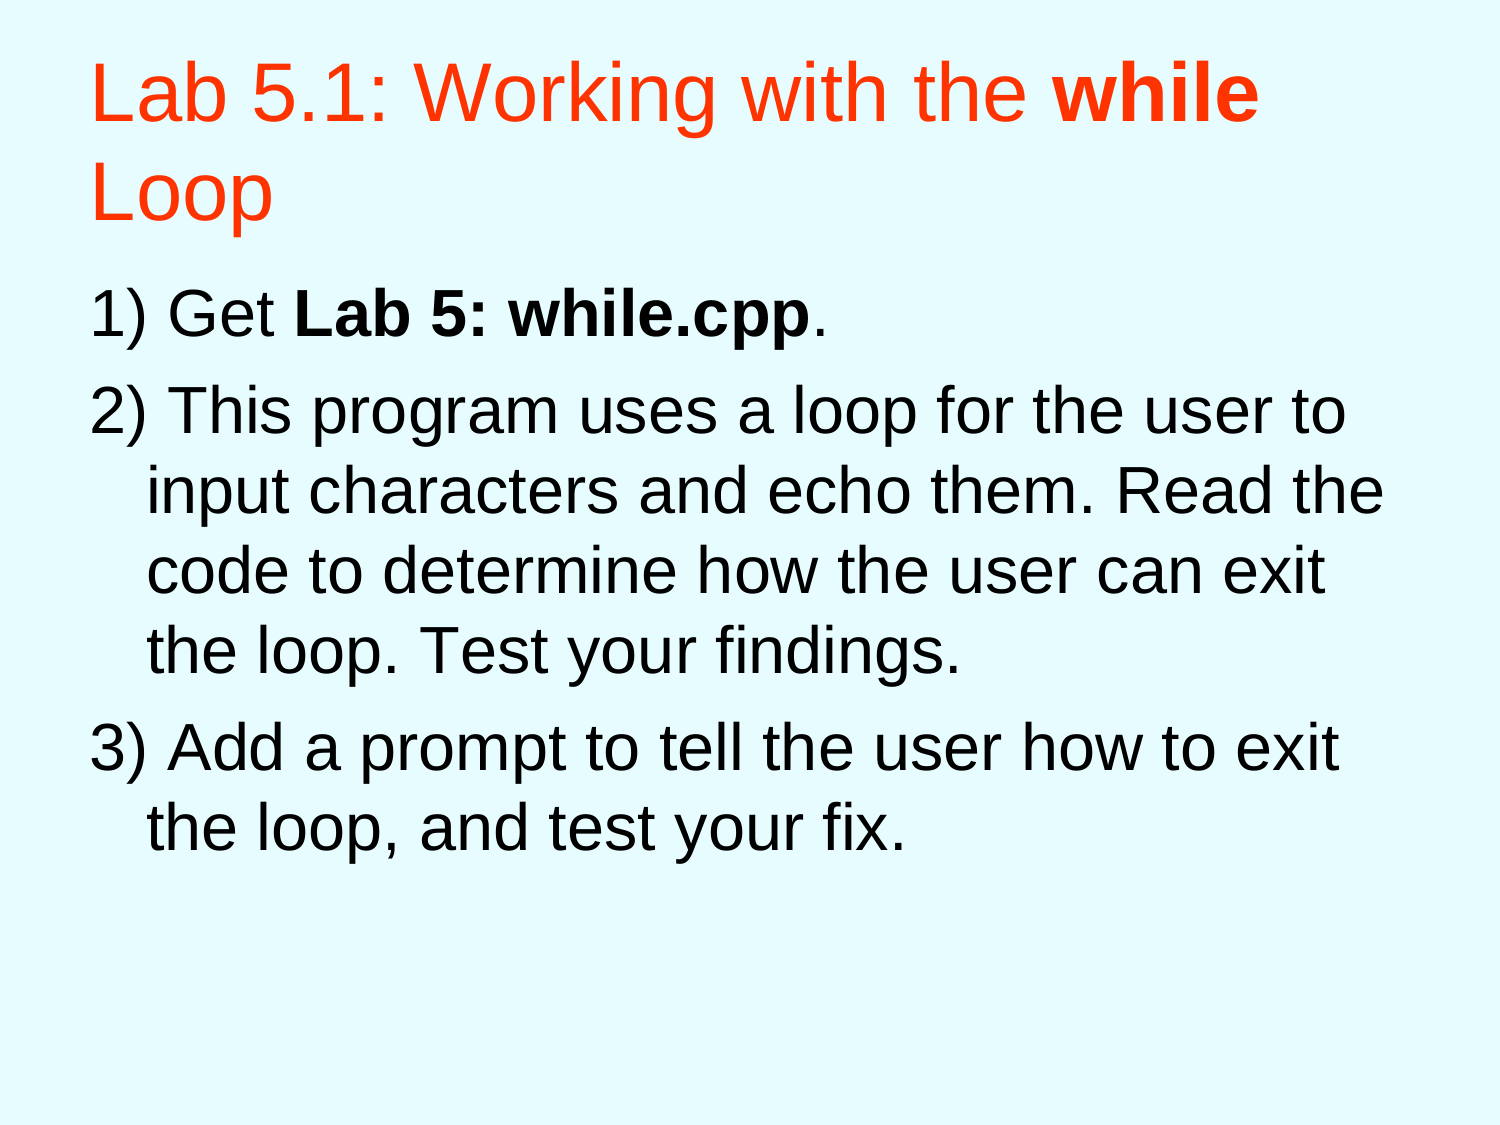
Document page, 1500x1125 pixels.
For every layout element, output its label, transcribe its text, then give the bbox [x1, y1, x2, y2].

list Get Lab 5: while.cpp. This program uses a loop for the user to input characters and echo them. Read the code to determine how the user can exit the loop. Test your findings. Add a prompt to tell the user how to exit the loop, and test your fix. [75, 262, 1423, 1003]
title Lab 5.1: Working with the while Loop [75, 29, 1423, 246]
